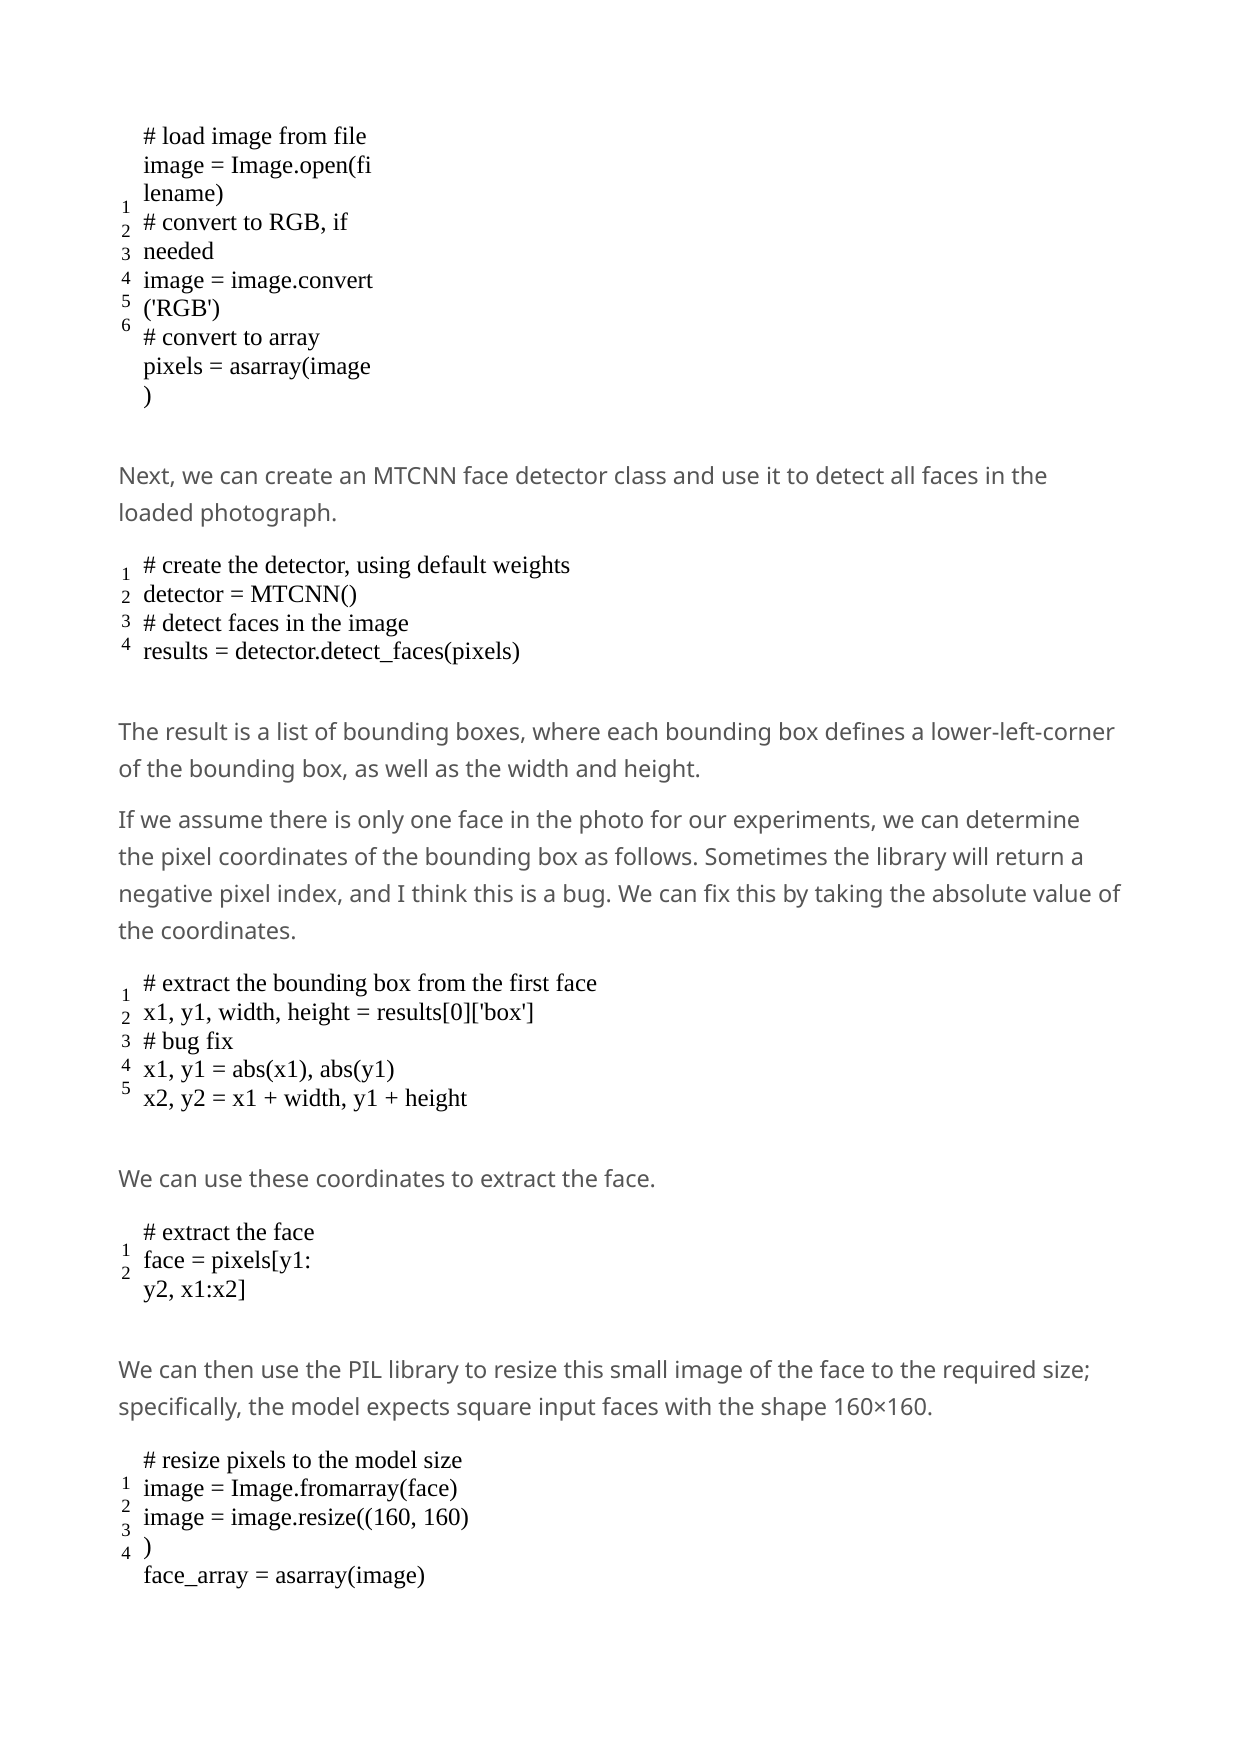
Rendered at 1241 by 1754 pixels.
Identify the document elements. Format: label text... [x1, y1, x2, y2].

text We can use these coordinates to extract the face. [118, 1163, 1122, 1194]
table_header # extract the face face = pixels[y1:y2, x1:x2] [140, 1214, 326, 1306]
text The result is a list of bounding boxes, where each bounding box defines a lower-left-corner of the bounding box, as well as the width and height. [118, 716, 1122, 784]
table_header # extract the bounding box from the first face x1, y1, width, height = results[0]['box'] # bug fix x1, y1 = abs(x1), abs(y1) x2, y2 = x1 + width, y1 + height [140, 965, 607, 1115]
table_header 1 2 3 4 [118, 1442, 140, 1591]
table_header # create the detector, using default weights detector = MTCNN() # detect faces in the image results = detector.detect_faces(pixels) [140, 547, 582, 668]
table_header 1 2 3 4 5 [118, 965, 140, 1115]
table_header # load image from file image = Image.open(filename) # convert to RGB, if needed image = image.convert('RGB') # convert to array pixels = asarray(image) [140, 118, 378, 411]
text If we assume there is only one face in the photo for our experiments, we can determine the pixel coordinates of the bounding box as follows. Sometimes the library will return a negative pixel index, and I think this is a bug. We can fix this by taking the absolute value of the coordinates. [118, 804, 1122, 946]
text Next, we can create an MTCNN face detector class and use it to detect all faces in the loaded photograph. [118, 459, 1122, 528]
text We can then use the PIL library to resize this small image of the face to the required size; specifically, the model expects square input faces with the shape 160×160. [118, 1354, 1122, 1422]
table_header # resize pixels to the model size image = Image.fromarray(face) image = image.resize((160, 160)) face_array = asarray(image) [140, 1442, 473, 1591]
table_header 1 2 [118, 1214, 140, 1306]
table_header 1 2 3 4 [118, 547, 140, 668]
table_header 1 2 3 4 5 6 [118, 118, 140, 411]
